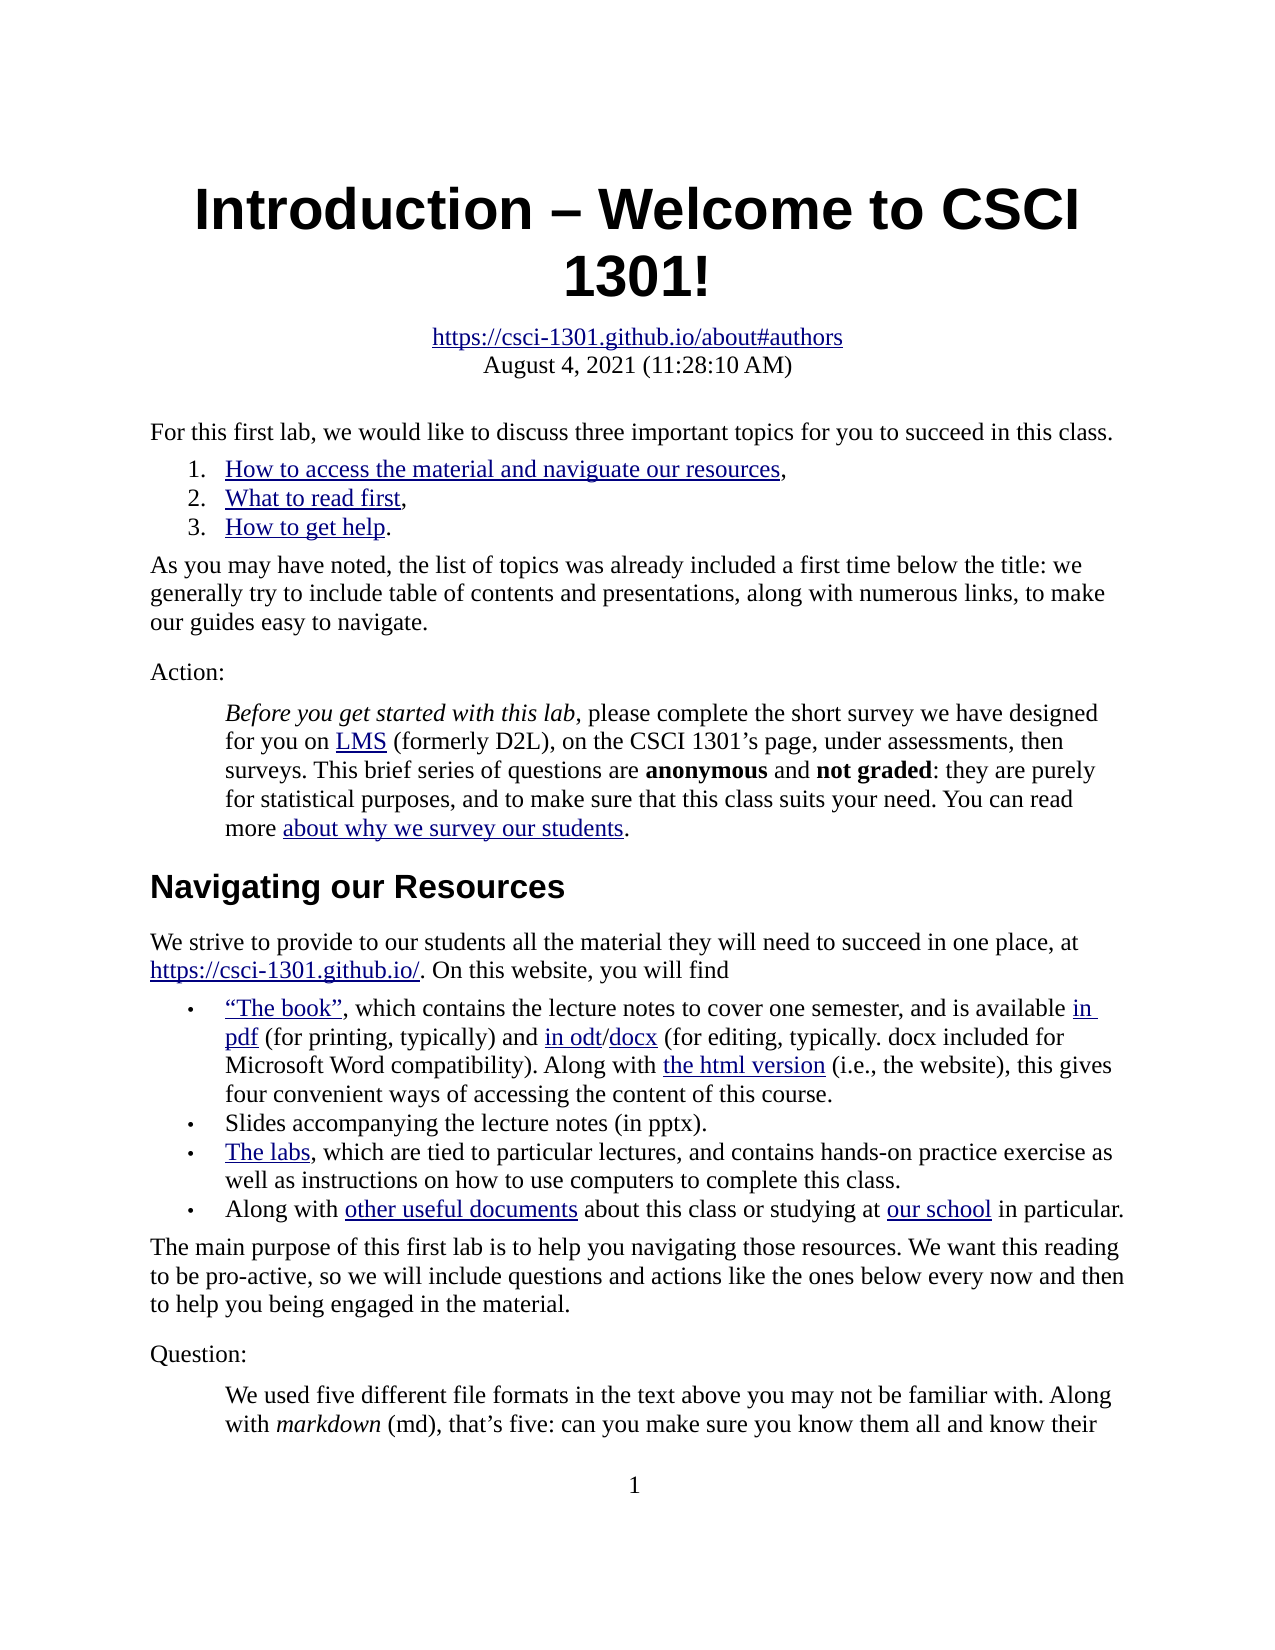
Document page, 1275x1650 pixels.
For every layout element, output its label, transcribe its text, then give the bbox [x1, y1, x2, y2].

list How to get help. [187, 512, 1125, 541]
text Before you get started with this lab, please complete the short survey we have designed for you on LMS (formerly D2L), on the CSCI 1301’s page, under assessments, then surveys. This brief series of questions are anonymous and not graded: they are purely for statistical purposes, and to make sure that this class suits your need. You can read more about why we survey our students. [225, 698, 1125, 841]
list The labs, which are tied to particular lectures, and contains hands-on practice exercise as well as instructions on how to use computers to complete this class. [187, 1137, 1125, 1194]
text We used five different file formats in the text above you may not be familiar with. Along with markdown (md), that’s five: can you make sure you know them all and know their [225, 1380, 1125, 1437]
text Action: [150, 657, 1125, 686]
list How to access the material and naviguate our resources, [187, 454, 1125, 483]
list Along with other useful documents about this class or studying at our school in particular. [187, 1194, 1125, 1223]
list What to read first, [187, 483, 1125, 512]
list Slides accompanying the lecture notes (in pptx). [187, 1108, 1125, 1137]
title Introduction – Welcome to CSCI 1301! [150, 175, 1125, 309]
subtitle Navigating our Resources [150, 866, 1125, 905]
text For this first lab, we would like to discuss three important topics for you to succeed in this class. [150, 417, 1125, 446]
text Question: [150, 1339, 1125, 1368]
text August 4, 2021 (11:28:10 AM) [150, 350, 1125, 379]
text As you may have noted, the list of topics was already included a first time below the title: we generally try to include table of contents and presentations, along with numerous links, to make our guides easy to navigate. [150, 550, 1125, 636]
text The main purpose of this first lab is to help you navigating those resources. We want this reading to be pro-active, so we will include questions and actions like the ones below every now and then to help you being engaged in the material. [150, 1232, 1125, 1318]
list “The book”, which contains the lecture notes to cover one semester, and is available in pdf (for printing, typically) and in odt/docx (for editing, typically. docx included for Microsoft Word compatibility). Along with the html version (i.e., the website), this gives four convenient ways of accessing the content of this course. [187, 993, 1125, 1108]
text https://csci-1301.github.io/about#authors [150, 322, 1125, 350]
text We strive to provide to our students all the material they will need to succeed in one place, at https://csci-1301.github.io/. On this website, you will find [150, 927, 1125, 984]
